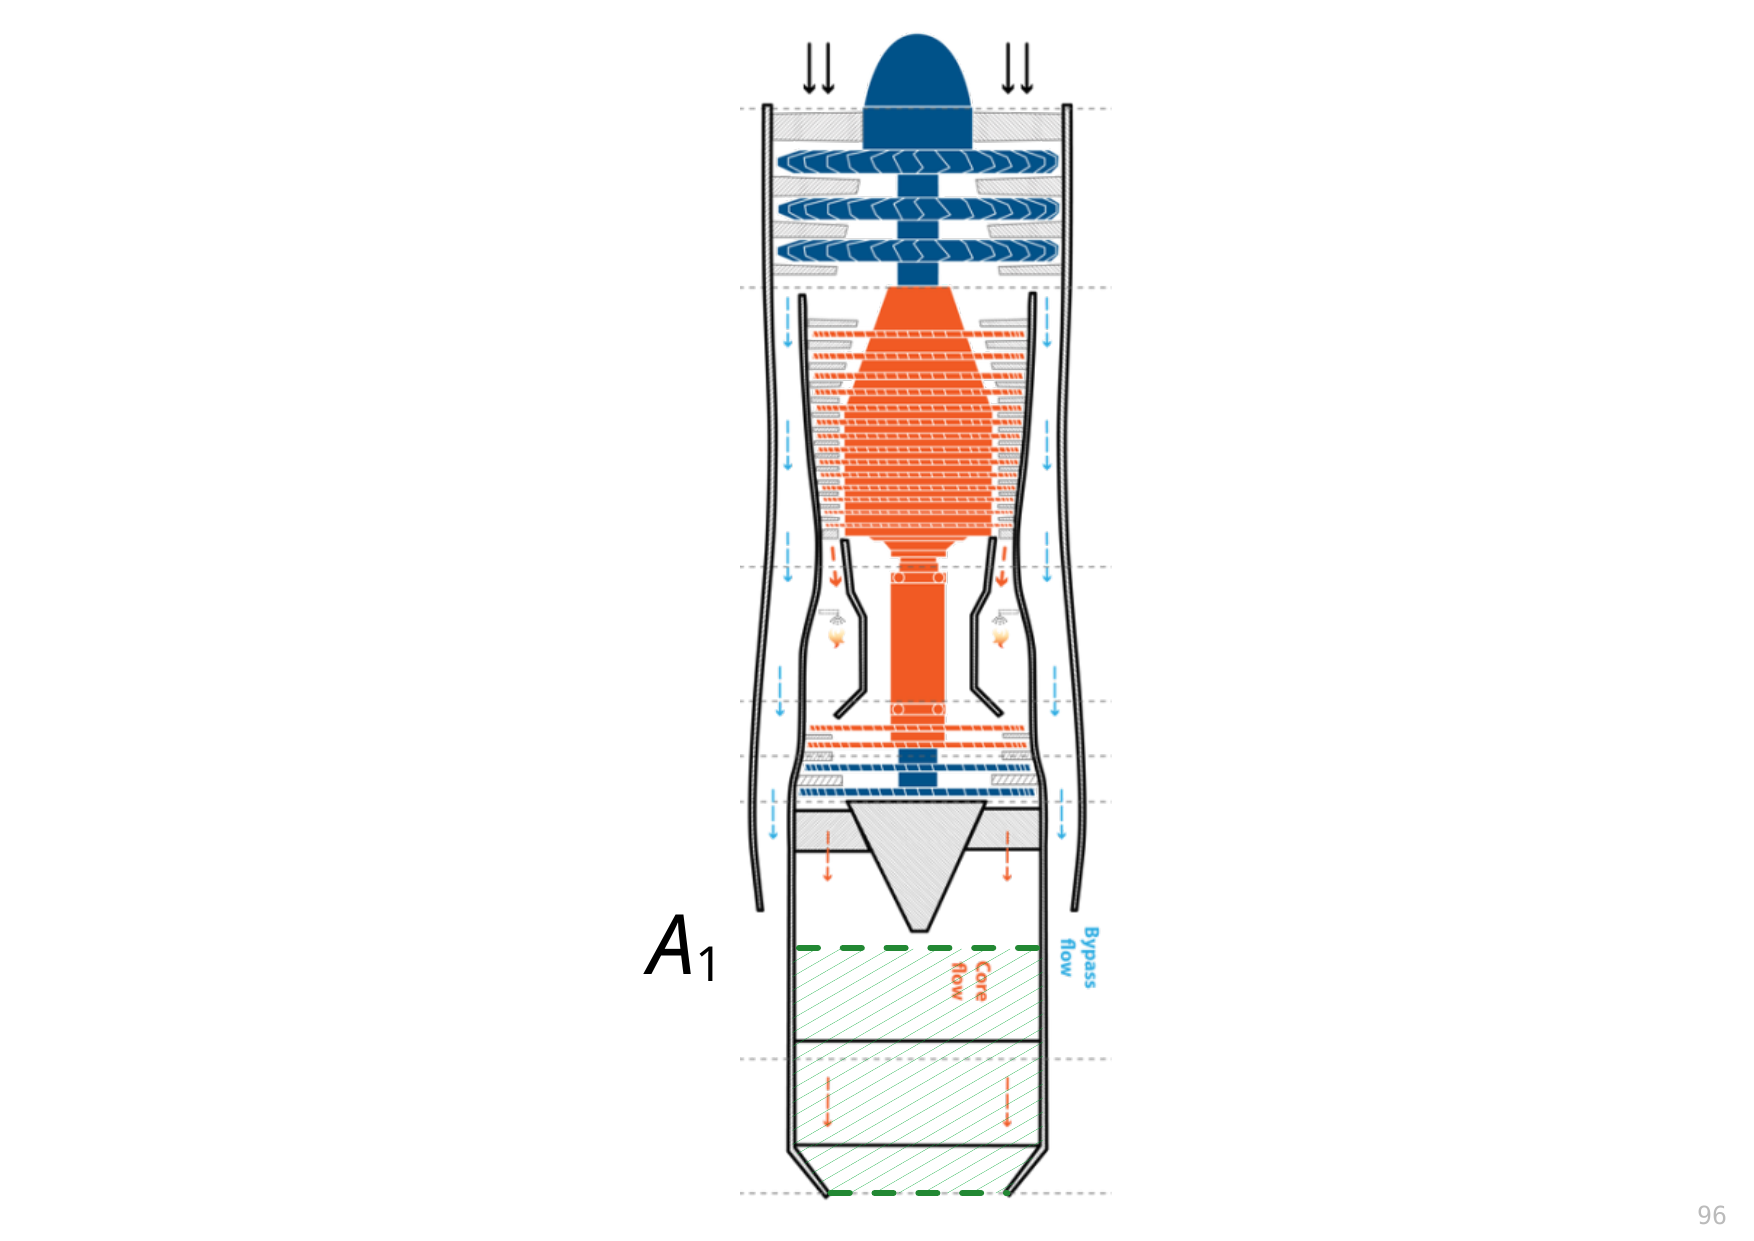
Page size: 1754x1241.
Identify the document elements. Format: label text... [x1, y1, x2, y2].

text_box [790, 948, 1043, 1194]
text_box A1 [633, 878, 748, 977]
picture [740, 24, 1112, 1217]
